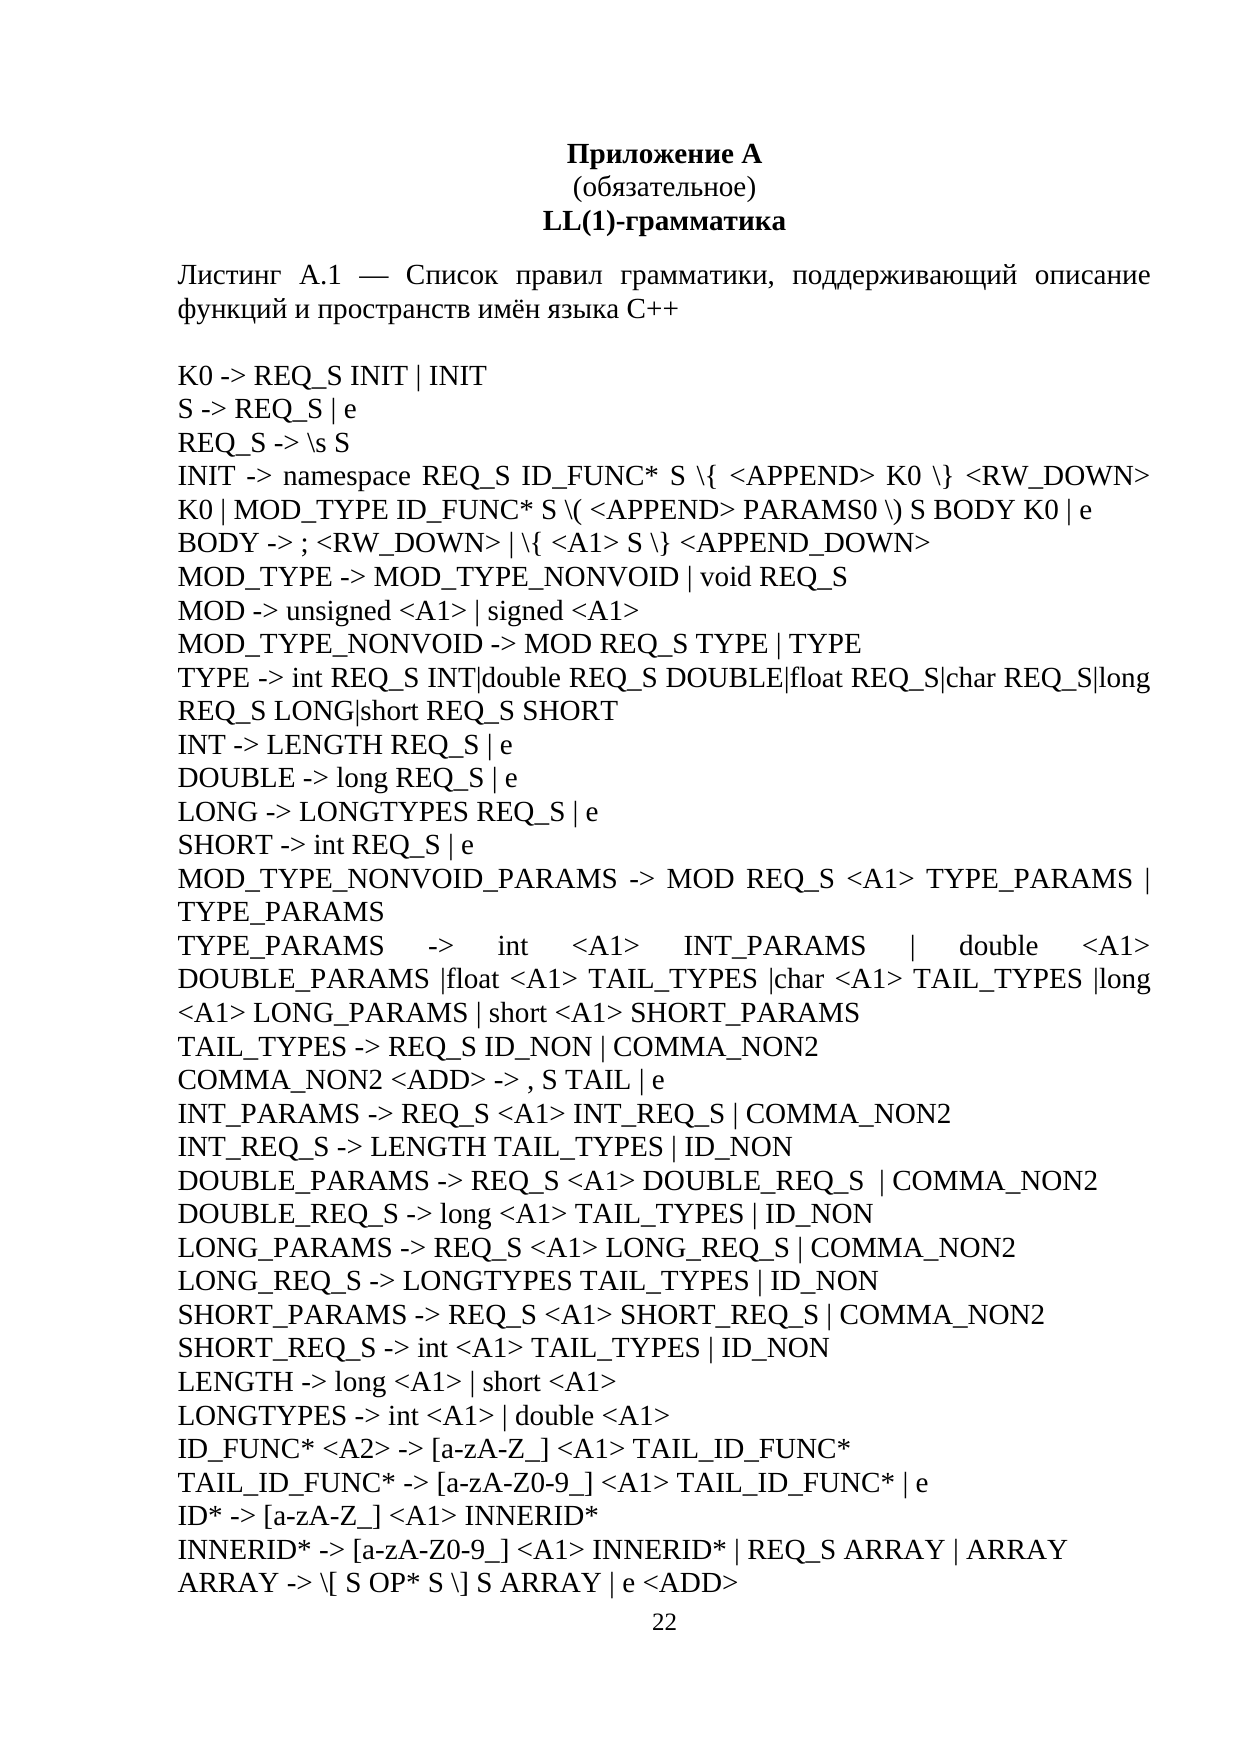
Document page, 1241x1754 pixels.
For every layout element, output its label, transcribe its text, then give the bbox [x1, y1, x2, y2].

text DOUBLE_REQ_S -> long <A1> TAIL_TYPES | ID_NON [177, 1196, 1152, 1230]
text INT_REQ_S -> LENGTH TAIL_TYPES | ID_NON [177, 1129, 1152, 1163]
text SHORT -> int REQ_S | e [177, 827, 1152, 861]
text INT -> LENGTH REQ_S | e [177, 727, 1152, 760]
text TAIL_TYPES -> REQ_S ID_NON | COMMA_NON2 [177, 1029, 1152, 1062]
text K0 -> REQ_S INIT | INIT [177, 358, 1152, 391]
text S -> REQ_S | e [177, 391, 1152, 425]
text LONGTYPES -> int <A1> | double <A1> [177, 1398, 1152, 1431]
text REQ_S -> \s S [177, 425, 1152, 458]
text ID_FUNC* <A2> -> [a-zA-Z_] <A1> TAIL_ID_FUNC* [177, 1431, 1152, 1465]
text DOUBLE -> long REQ_S | e [177, 760, 1152, 794]
text TAIL_ID_FUNC* -> [a-zA-Z0-9_] <A1> TAIL_ID_FUNC* | e [177, 1465, 1152, 1498]
text LENGTH -> long <A1> | short <A1> [177, 1364, 1152, 1398]
text SHORT_PARAMS -> REQ_S <A1> SHORT_REQ_S | COMMA_NON2 [177, 1297, 1152, 1331]
text LONG -> LONGTYPES REQ_S | e [177, 794, 1152, 827]
text TYPE -> int REQ_S INT|double REQ_S DOUBLE|float REQ_S|char REQ_S|long REQ_S LONG|short REQ_S SHORT [177, 660, 1152, 727]
text TYPE_PARAMS -> int <A1> INT_PARAMS | double <A1> DOUBLE_PARAMS |float <A1> TAIL_TYPES |char <A1> TAIL_TYPES |long <A1> LONG_PARAMS | short <A1> SHORT_PARAMS [177, 928, 1152, 1029]
text INIT -> namespace REQ_S ID_FUNC* S \{ <APPEND> K0 \} <RW_DOWN> K0 | MOD_TYPE ID_FUNC* S \( <APPEND> PARAMS0 \) S BODY K0 | e [177, 458, 1152, 526]
text ID* -> [a-zA-Z_] <A1> INNERID* [177, 1498, 1152, 1532]
text LONG_PARAMS -> REQ_S <A1> LONG_REQ_S | COMMA_NON2 [177, 1230, 1152, 1263]
text INT_PARAMS -> REQ_S <A1> INT_REQ_S | COMMA_NON2 [177, 1096, 1152, 1129]
text INNERID* -> [a-zA-Z0-9_] <A1> INNERID* | REQ_S ARRAY | ARRAY [177, 1532, 1152, 1565]
text MOD_TYPE -> MOD_TYPE_NONVOID | void REQ_S [177, 559, 1152, 593]
text ARRAY -> \[ S OP* S \] S ARRAY | e <ADD> [177, 1565, 1152, 1599]
text LONG_REQ_S -> LONGTYPES TAIL_TYPES | ID_NON [177, 1263, 1152, 1297]
text DOUBLE_PARAMS -> REQ_S <A1> DOUBLE_REQ_S | COMMA_NON2 [177, 1163, 1152, 1196]
text MOD_TYPE_NONVOID_PARAMS -> MOD REQ_S <A1> TYPE_PARAMS | TYPE_PARAMS [177, 861, 1152, 928]
text BODY -> ; <RW_DOWN> | \{ <A1> S \} <APPEND_DOWN> [177, 526, 1152, 559]
text COMMA_NON2 <ADD> -> , S TAIL | e [177, 1062, 1152, 1096]
text Листинг А.1 — Список правил грамматики, поддерживающий описание функций и пространств имён языка С++ [177, 257, 1152, 324]
text MOD_TYPE_NONVOID -> MOD REQ_S TYPE | TYPE [177, 626, 1152, 660]
text MOD -> unsigned <A1> | signed <A1> [177, 593, 1152, 626]
text SHORT_REQ_S -> int <A1> TAIL_TYPES | ID_NON [177, 1331, 1152, 1364]
subtitle Приложение А (обязательное) LL(1)-грамматика [177, 136, 1152, 236]
